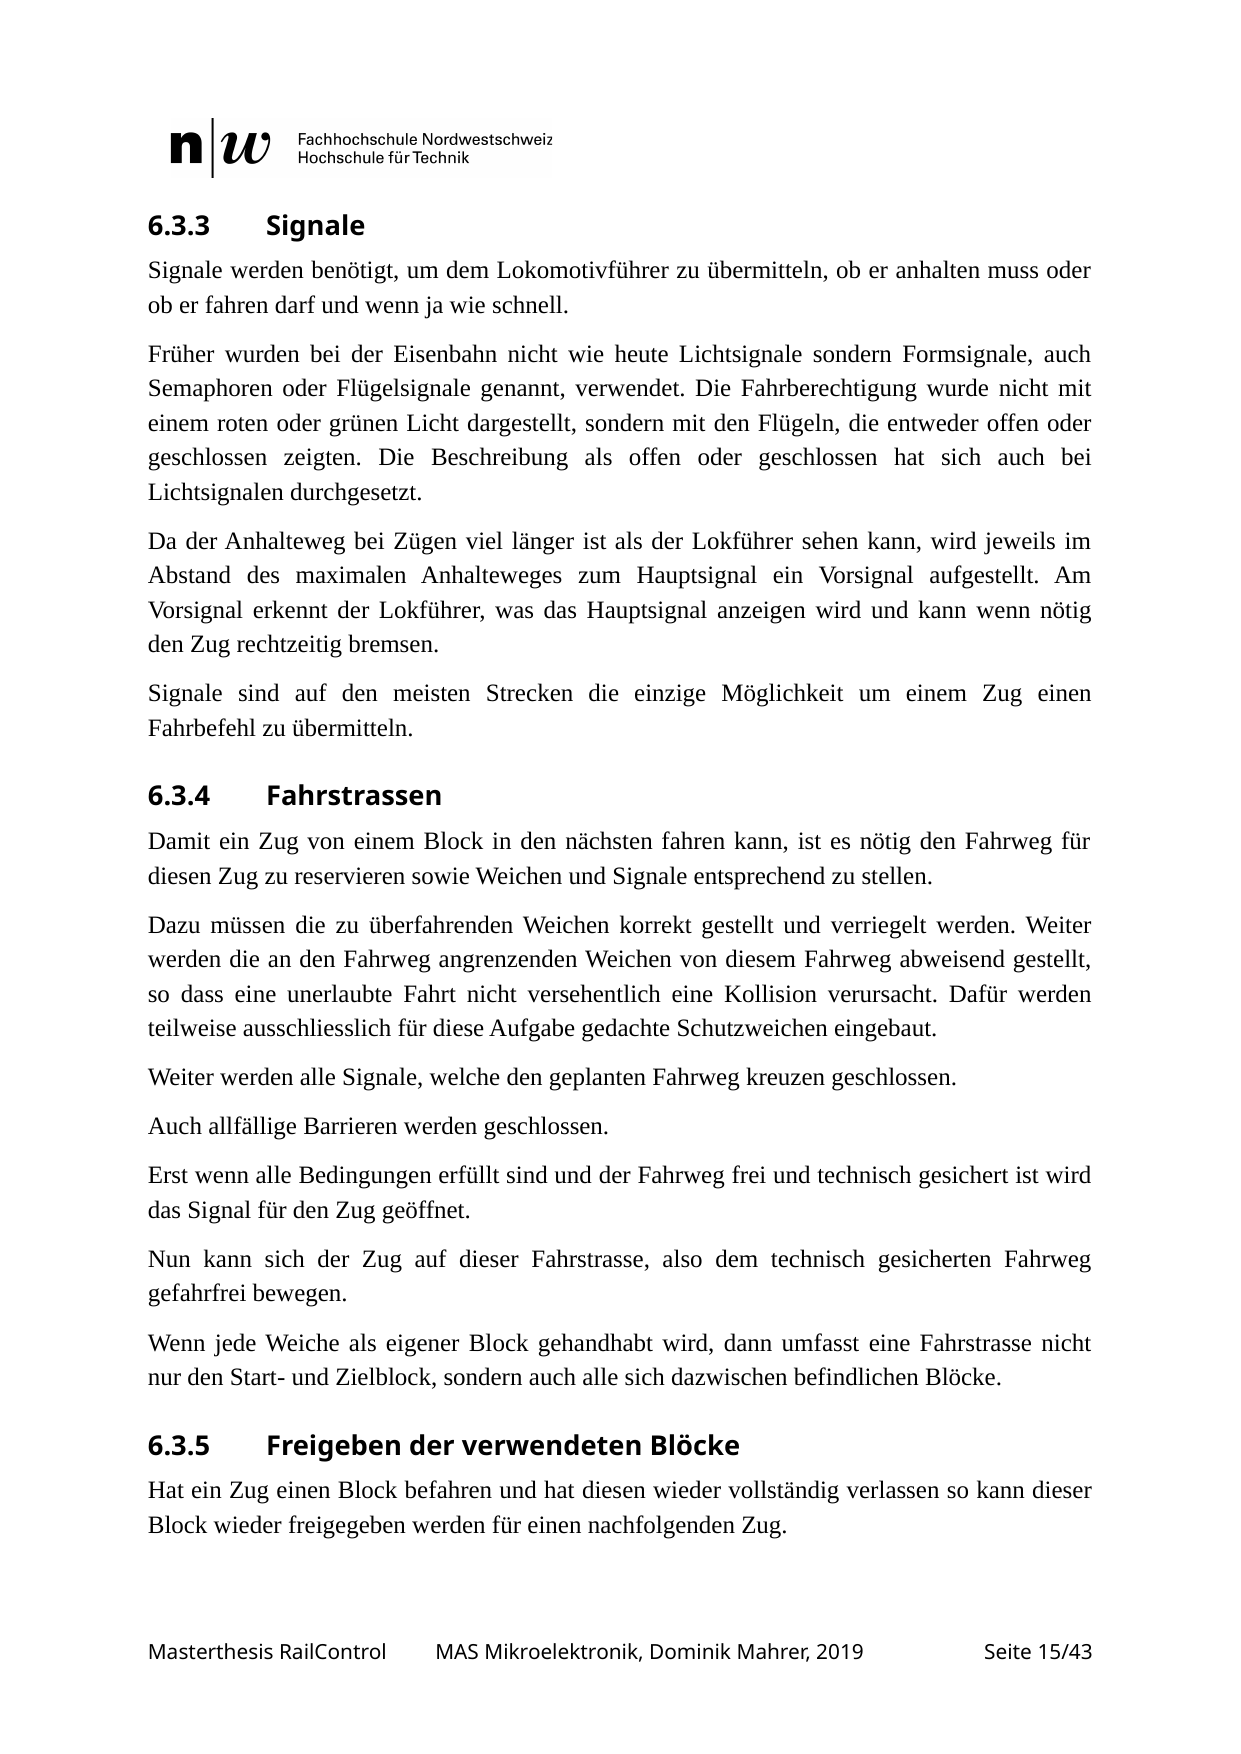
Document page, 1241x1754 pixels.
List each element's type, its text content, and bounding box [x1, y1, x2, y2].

text Signale sind auf den meisten Strecken die einzige Möglichkeit um einem Zug einen Fahrbefehl zu übermitteln. [148, 678, 1093, 742]
text Früher wurden bei der Eisenbahn nicht wie heute Lichtsignale sondern Formsignale, auch Semaphoren oder Flügelsignale genannt, verwendet. Die Fahrberechtigung wurde nicht mit einem roten oder grünen Licht dargestellt, sondern mit den Flügeln, die entweder offen oder geschlossen zeigten. Die Beschreibung als offen oder geschlossen hat sich auch bei Lichtsignalen durchgesetzt. [148, 339, 1093, 506]
text Weiter werden alle Signale, welche den geplanten Fahrweg kreuzen geschlossen. [148, 1062, 1093, 1091]
text Dazu müssen die zu überfahrenden Weichen korrekt gestellt und verriegelt werden. Weiter werden die an den Fahrweg angrenzenden Weichen von diesem Fahrweg abweisend gestellt, so dass eine unerlaubte Fahrt nicht versehentlich eine Kollision verursacht. Dafür werden teilweise ausschliesslich für diese Aufgabe gedachte Schutzweichen eingebaut. [148, 910, 1093, 1042]
text Signale werden benötigt, um dem Lokomotivführer zu übermitteln, ob er anhalten muss oder ob er fahren darf und wenn ja wie schnell. [148, 256, 1093, 319]
text Erst wenn alle Bedingungen erfüllt sind und der Fahrweg frei und technisch gesichert ist wird das Signal für den Zug geöffnet. [148, 1161, 1093, 1224]
text Damit ein Zug von einem Block in den nächsten fahren kann, ist es nötig den Fahrweg für diesen Zug zu reservieren sowie Weichen und Signale entsprechend zu stellen. [148, 826, 1093, 889]
text Hat ein Zug einen Block befahren und hat diesen wieder vollständig verlassen so kann dieser Block wieder freigegeben werden für einen nachfolgenden Zug. [148, 1475, 1093, 1539]
picture [170, 118, 553, 178]
text Da der Anhalteweg bei Zügen viel länger ist als der Lokführer sehen kann, wird jeweils im Abstand des maximalen Anhalteweges zum Hauptsignal ein Vorsignal aufgestellt. Am Vorsignal erkennt der Lokführer, was das Hauptsignal anzeigen wird und kann wenn nötig den Zug rechtzeitig bremsen. [148, 526, 1093, 658]
text Nun kann sich der Zug auf dieser Fahrstrasse, also dem technisch gesicherten Fahrweg gefahrfrei bewegen. [148, 1244, 1093, 1307]
text Wenn jede Weiche als eigener Block gehandhabt wird, dann umfasst eine Fahrstrasse nicht nur den Start- und Zielblock, sondern auch alle sich dazwischen befindlichen Blöcke. [148, 1328, 1093, 1391]
subtitle Fahrstrassen [148, 777, 1093, 814]
subtitle Signale [148, 206, 1093, 243]
text Auch allfällige Barrieren werden geschlossen. [148, 1111, 1093, 1140]
subtitle Freigeben der verwendeten Blöcke [148, 1426, 1093, 1463]
